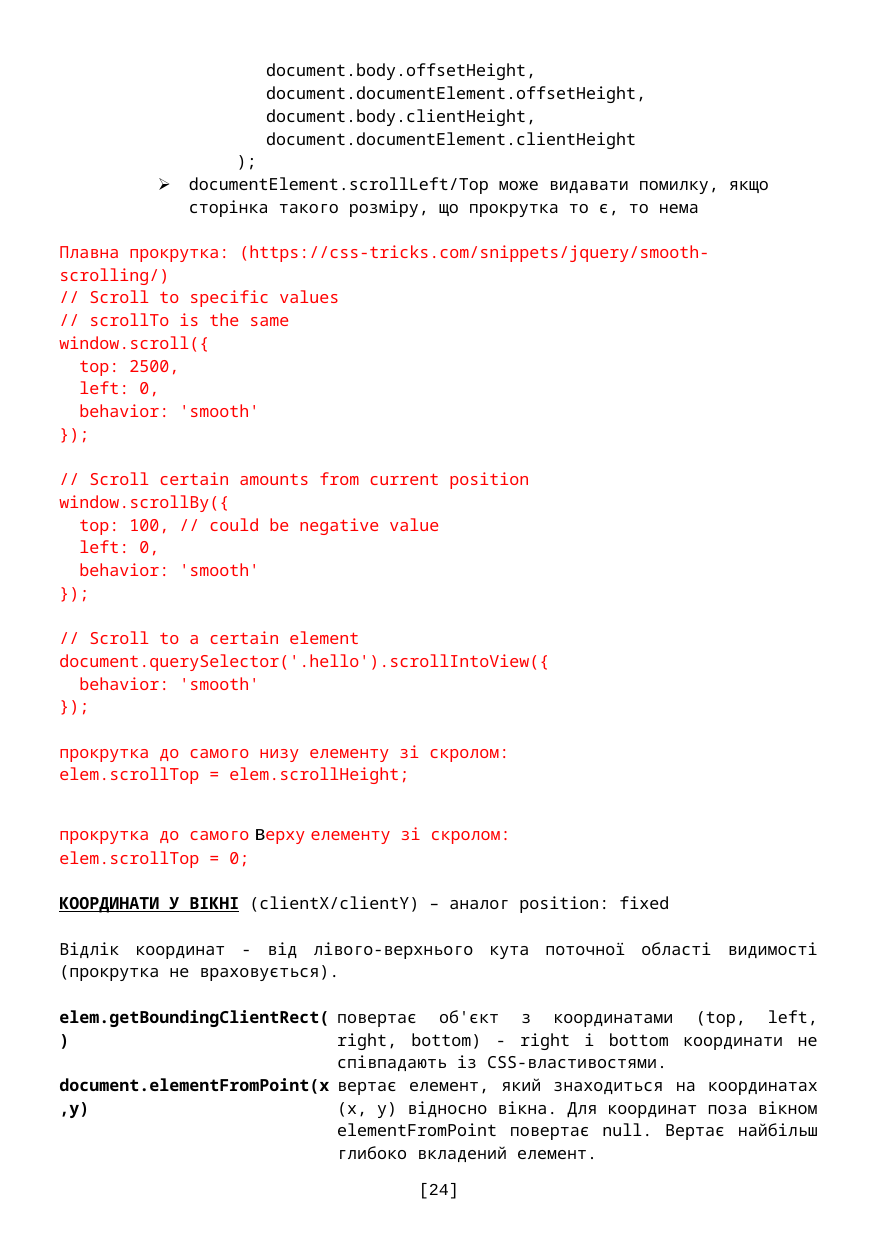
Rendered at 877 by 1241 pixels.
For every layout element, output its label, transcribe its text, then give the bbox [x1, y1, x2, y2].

text КООРДИНАТИ У ВІКНІ (clientX/clientY) – аналог position: fixed [59, 892, 818, 915]
text }); [59, 581, 818, 604]
text прокрутка до самого низу елементу зі скролом: [59, 740, 818, 763]
table_cell document.elementFromPoint(x,y) [59, 1074, 337, 1164]
text прокрутка до самого верху елементу зі скролом: [59, 818, 818, 847]
table_header [48, 59, 144, 218]
table_header повертає об'єкт з координатами (top, left, right, bottom) - right і bottom координати не співпадають із CSS-властивостями. [337, 1006, 818, 1074]
text window.scrollBy({ [59, 491, 818, 513]
text elem.scrollTop = 0; [59, 847, 818, 869]
text top: 2500, [59, 354, 818, 377]
text // scrollTo is the same [59, 309, 818, 332]
text // Scroll to a certain element [59, 627, 818, 649]
text behavior: 'smooth' [59, 672, 818, 695]
text left: 0, [59, 377, 818, 400]
table_header document.body.offsetHeight, document.documentElement.offsetHeight, document.body.clientHeight, document.documentElement.clientHeight ); documentElement.scrollLeft/Top може видавати помилку, якщо сторінка такого розміру, що прокрутка то є, то нема [144, 59, 829, 218]
text left: 0, [59, 536, 818, 559]
text elem.scrollTop = elem.scrollHeight; [59, 763, 818, 786]
text }); [59, 422, 818, 445]
text top: 100, // could be negative value [59, 513, 818, 536]
text Відлік координат - від лівого-верхнього кута поточної області видимості (прокрутка не враховується). [59, 937, 818, 983]
text Плавна прокрутка: (https://css-tricks.com/snippets/jquery/smooth-scrolling/) [59, 241, 818, 286]
text // Scroll certain amounts from current position [59, 468, 818, 491]
table_cell вертає елемент, який знаходиться на координатах (x, y) відносно вікна. Для координат поза вікном elementFromPoint повертає null. Вертає найбільш глибоко вкладений елемент. [337, 1074, 818, 1164]
text }); [59, 695, 818, 718]
text behavior: 'smooth' [59, 559, 818, 581]
text // Scroll to specific values [59, 286, 818, 309]
text window.scroll({ [59, 332, 818, 354]
text behavior: 'smooth' [59, 400, 818, 422]
text document.querySelector('.hello').scrollIntoView({ [59, 649, 818, 672]
table_header elem.getBoundingClientRect() [59, 1006, 337, 1074]
